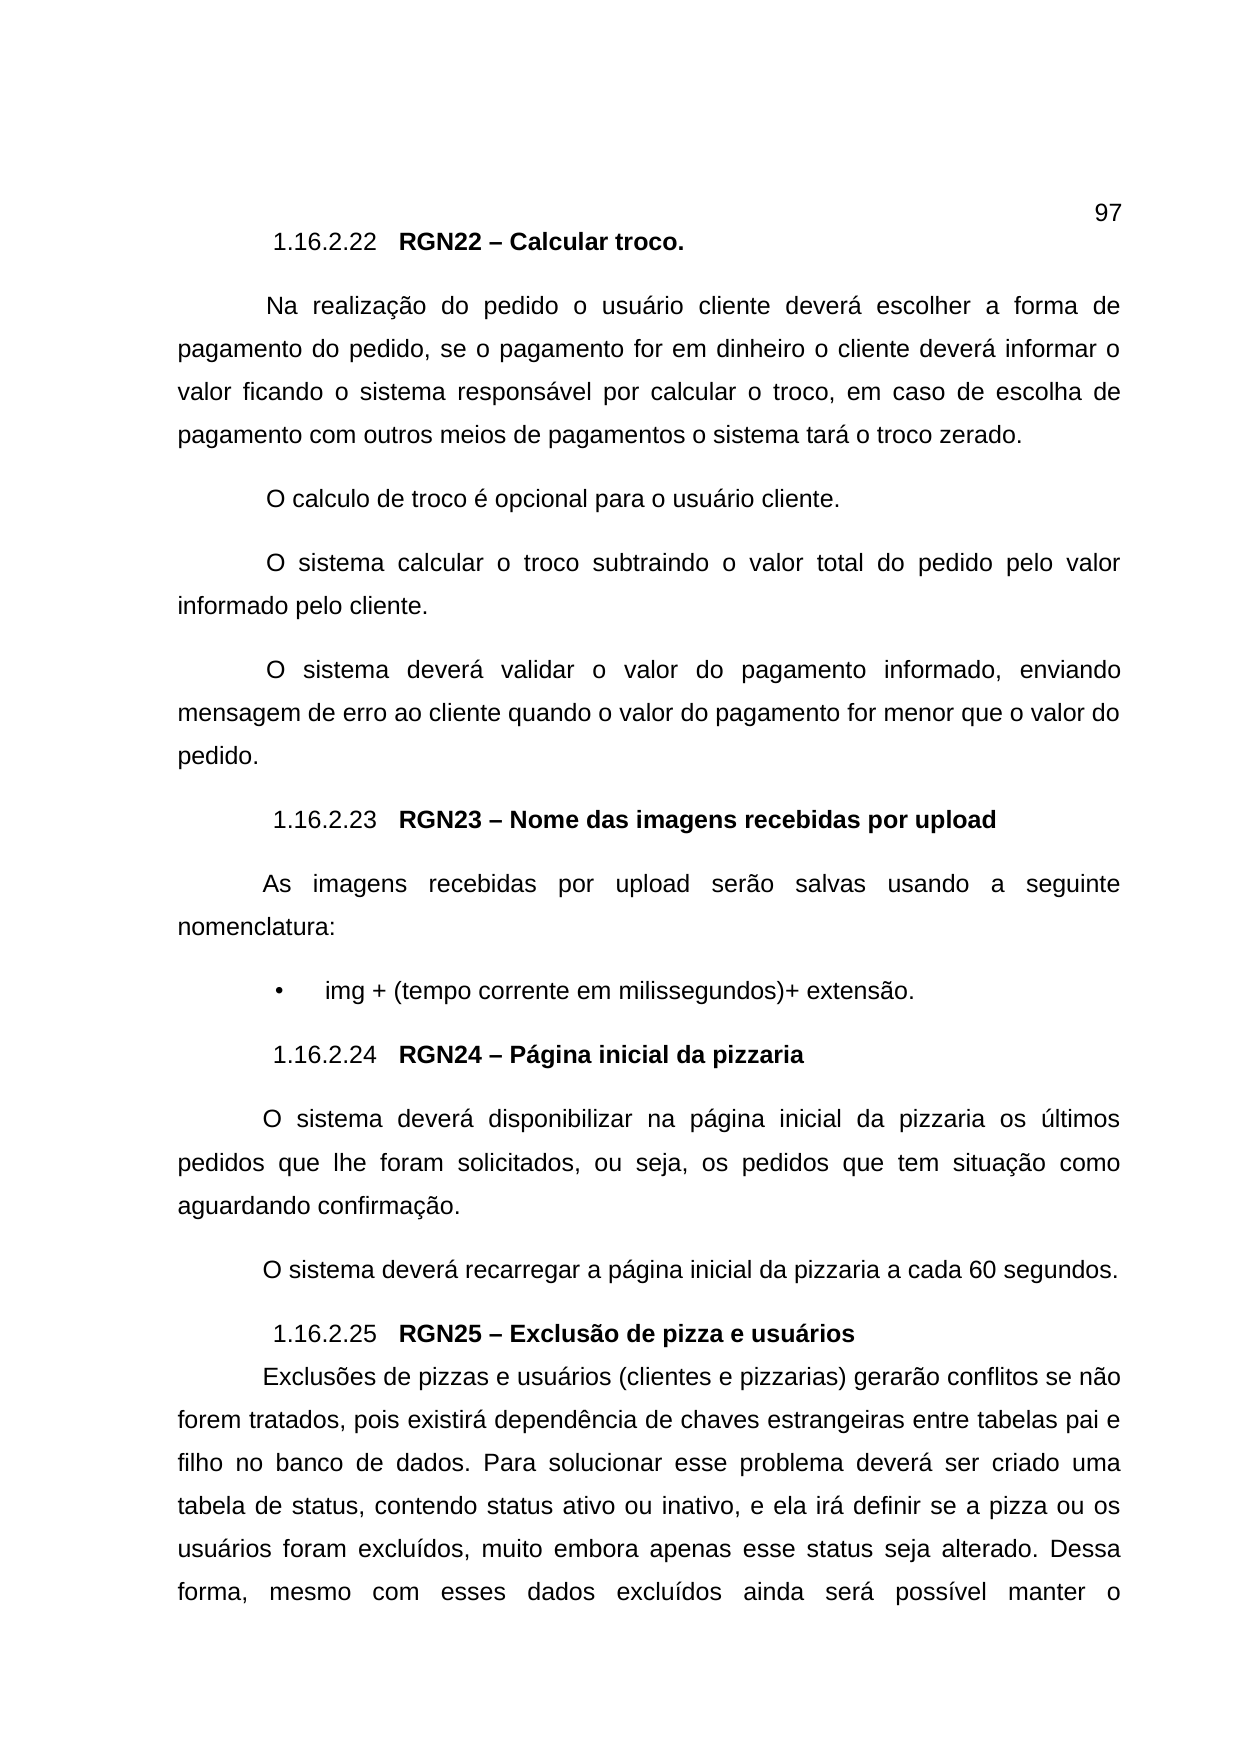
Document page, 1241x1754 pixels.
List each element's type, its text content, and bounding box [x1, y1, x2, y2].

text O sistema deverá disponibilizar na página inicial da pizzaria os últimos pedidos que lhe foram solicitados, ou seja, os pedidos que tem situação como aguardando confirmação. [177, 1104, 1122, 1219]
text O calculo de troco é opcional para o usuário cliente. [177, 484, 1122, 513]
text O sistema calcular o troco subtraindo o valor total do pedido pelo valor informado pelo cliente. [177, 548, 1122, 620]
text Exclusões de pizzas e usuários (clientes e pizzarias) gerarão conflitos se não forem tratados, pois existirá dependência de chaves estrangeiras entre tabelas pai e filho no banco de dados. Para solucionar esse problema deverá ser criado uma tabela de status, contendo status ativo ou inativo, e ela irá definir se a pizza ou os usuários foram excluídos, muito embora apenas esse status seja alterado. Dessa forma, mesmo com esses dados excluídos ainda será possível manter o [177, 1362, 1122, 1606]
subtitle RGN24 – Página inicial da pizzaria [266, 1040, 1122, 1069]
text As imagens recebidas por upload serão salvas usando a seguinte nomenclatura: [177, 869, 1122, 941]
subtitle RGN25 – Exclusão de pizza e usuários [266, 1318, 1122, 1347]
text Na realização do pedido o usuário cliente deverá escolher a forma de pagamento do pedido, se o pagamento for em dinheiro o cliente deverá informar o valor ficando o sistema responsável por calcular o troco, em caso de escolha de pagamento com outros meios de pagamentos o sistema tará o troco zerado. [177, 291, 1122, 449]
text O sistema deverá validar o valor do pagamento informado, enviando mensagem de erro ao cliente quando o valor do pagamento for menor que o valor do pedido. [177, 655, 1122, 770]
list img + (tempo corrente em milissegundos)+ extensão. [252, 976, 1122, 1005]
subtitle RGN22 – Calcular troco. [266, 227, 1122, 256]
text O sistema deverá recarregar a página inicial da pizzaria a cada 60 segundos. [177, 1254, 1122, 1283]
subtitle RGN23 – Nome das imagens recebidas por upload [266, 805, 1122, 834]
